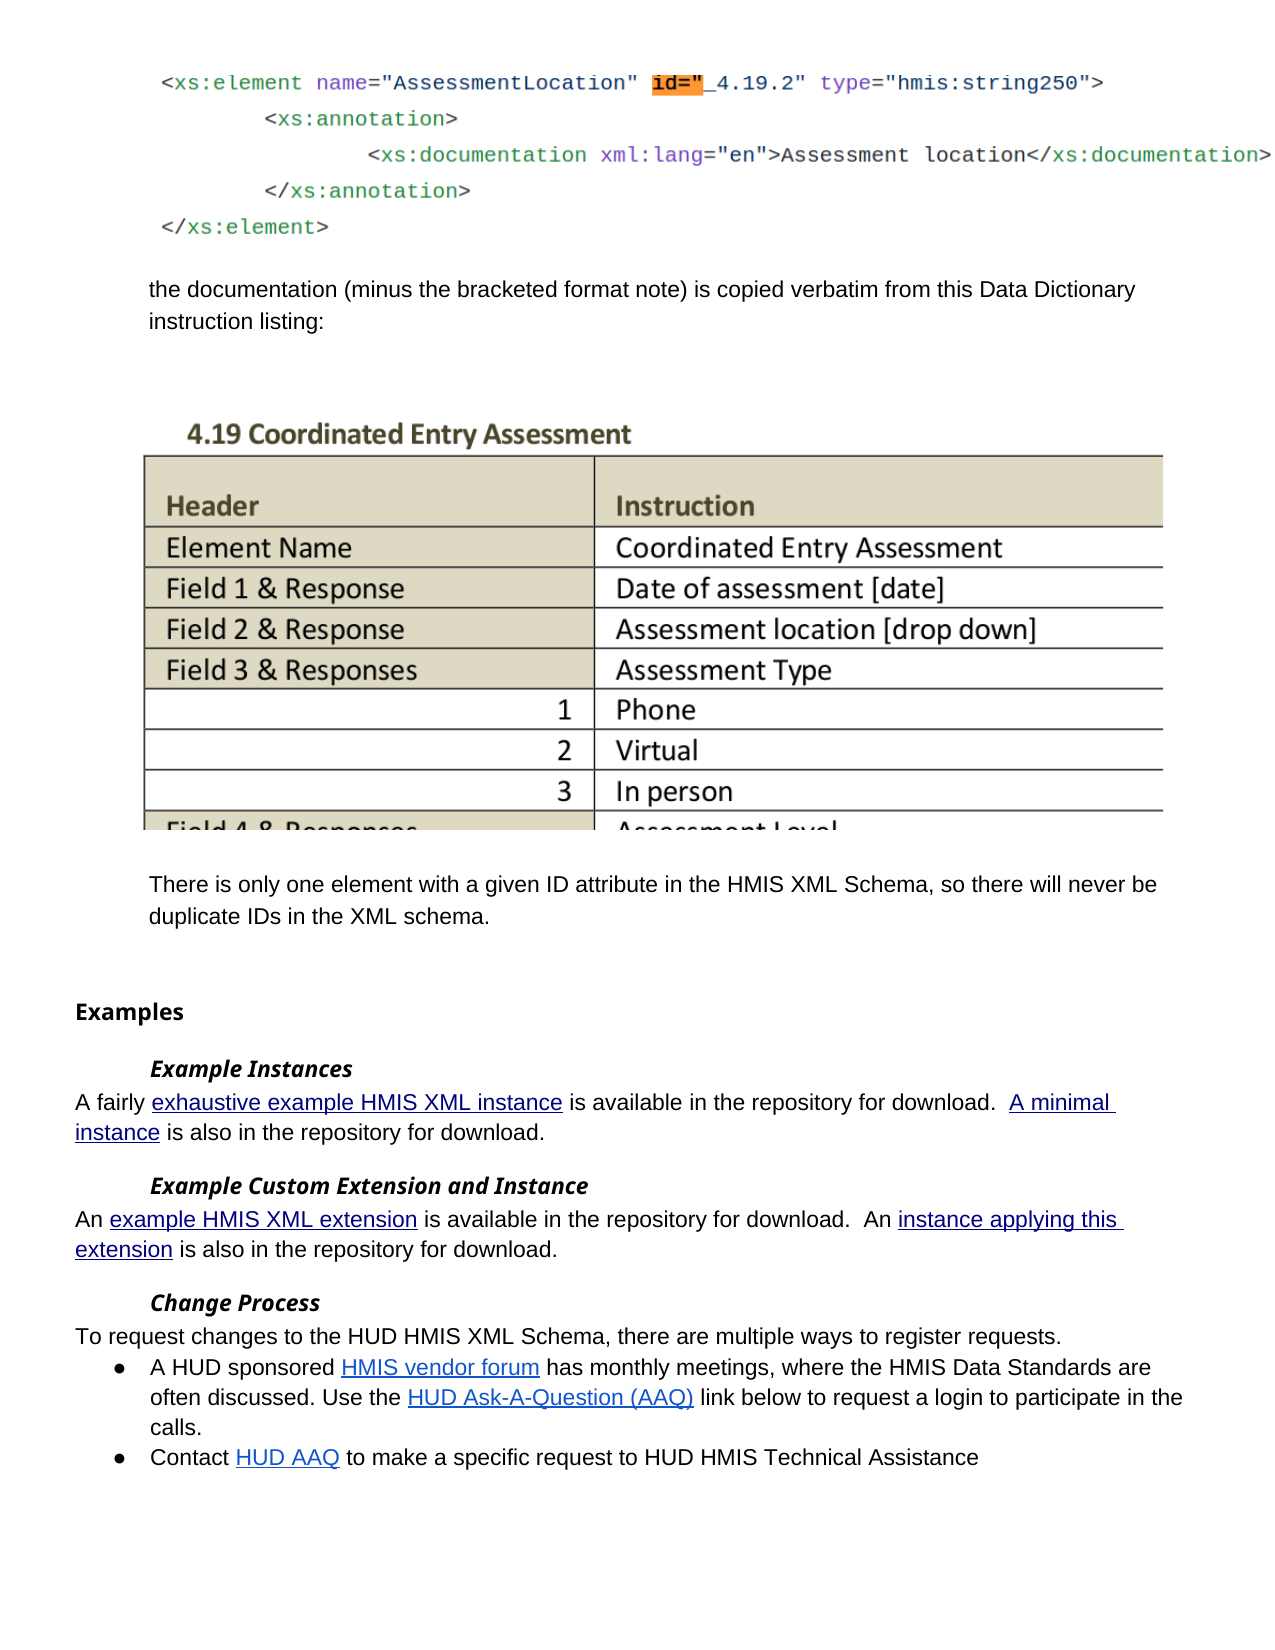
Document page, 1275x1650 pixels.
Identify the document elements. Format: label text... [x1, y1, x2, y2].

text the documentation (minus the bracketed format note) is copied verbatim from this Data Dictionary instruction listing: [149, 276, 1200, 334]
subtitle Change Process [75, 1287, 1200, 1318]
text An example HMIS XML extension is available in the repository for download. An instance applying this extension is also in the repository for download. [75, 1206, 1200, 1263]
subtitle Example Custom Extension and Instance [75, 1170, 1200, 1201]
text To request changes to the HUD HMIS XML Schema, there are multiple ways to register requests. [75, 1323, 1200, 1349]
list Contact HUD AAQ to make a specific request to HUD HMIS Technical Assistance [112, 1444, 1200, 1470]
list A HUD sponsored HMIS vendor forum has monthly meetings, where the HMIS Data Standards are often discussed. Use the HUD Ask-A-Question (AAQ) link below to request a login to participate in the calls. [112, 1353, 1200, 1440]
text There is only one element with a given ID attribute in the HMIS XML Schema, so there will never be duplicate IDs in the XML schema. [149, 871, 1200, 961]
subtitle Examples [75, 996, 1200, 1027]
picture [148, 75, 1274, 240]
text A fairly exhaustive example HMIS XML instance is available in the repository for download. A minimal instance is also in the repository for download. [75, 1089, 1200, 1145]
subtitle Example Instances [75, 1053, 1200, 1084]
picture [111, 402, 1164, 830]
